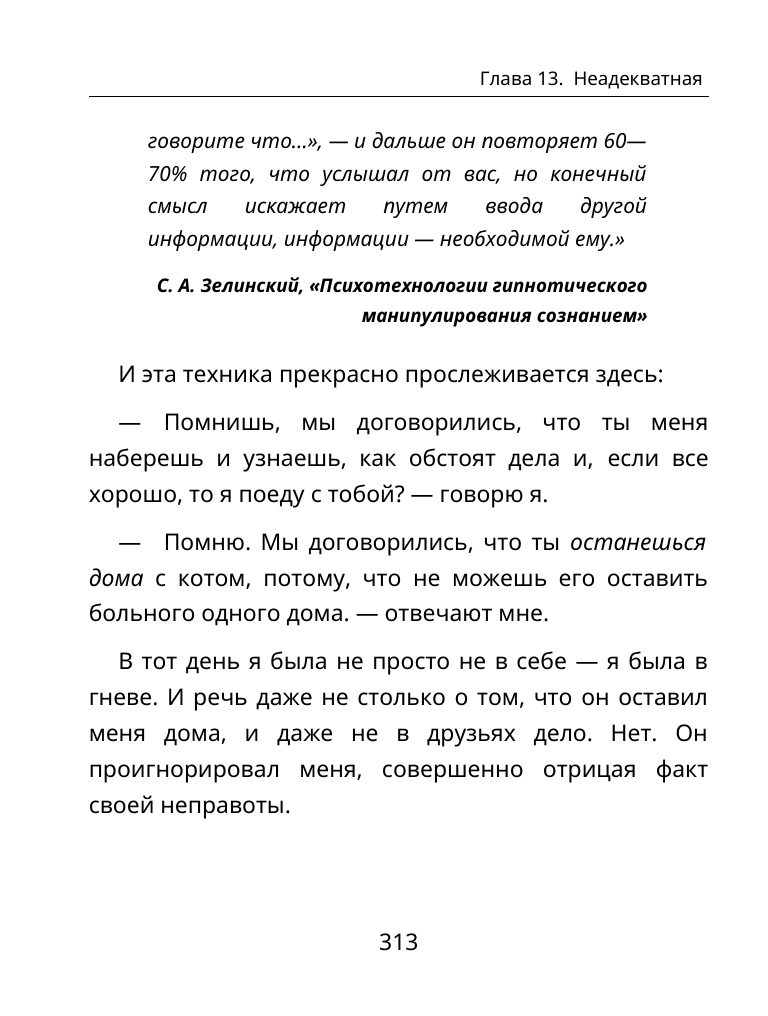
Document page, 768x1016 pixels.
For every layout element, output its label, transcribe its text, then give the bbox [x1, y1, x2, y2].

text В тот день я была не просто не в себе — я была в гневе. И речь даже не столько о том, что он оставил меня дома, и даже не в друзьях дело. Нет. Он проигнорировал меня, совершенно отрицая факт своей неправоты. [88, 645, 709, 820]
list Помню. Мы договорились, что ты останешься дома с котом, потому, что не можешь его оставить больного одного дома. — отвечают мне. [88, 526, 709, 629]
text говорите что…», — и дальше он повторяет 60—70% того, что услышал от вас, но конечный смысл искажает путем ввода другой информации, информации — необходимой ему.» [148, 126, 649, 252]
list Помнишь, мы договорились, что ты меня наберешь и узнаешь, как обстоят дела и, если все хорошо, то я поеду с тобой? — говорю я. [88, 406, 709, 509]
text С. А. Зелинский, «Психотехнологии гипнотического манипулирования сознанием» [148, 268, 649, 328]
text И эта техника прекрасно прослеживается здесь: [88, 358, 709, 389]
